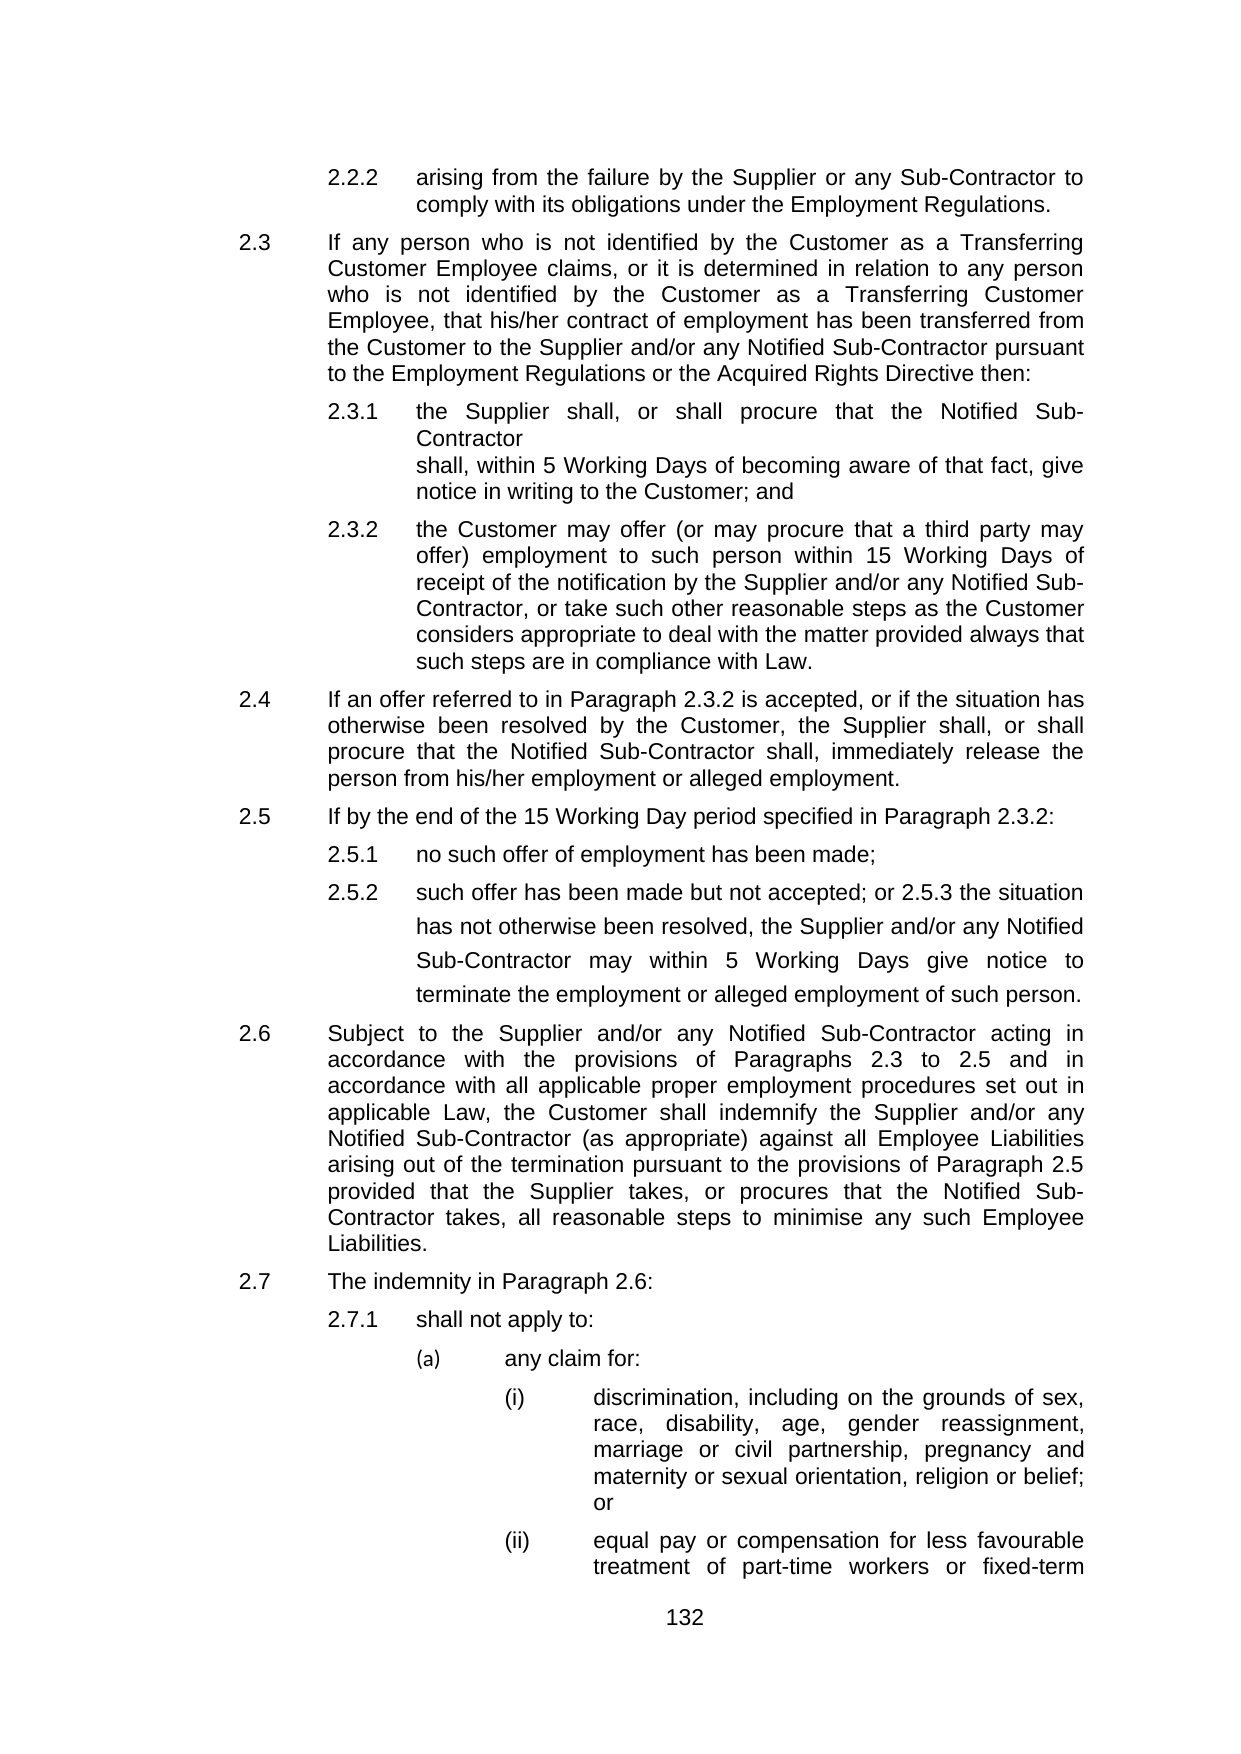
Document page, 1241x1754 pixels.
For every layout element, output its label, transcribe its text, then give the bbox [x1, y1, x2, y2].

list shall not apply to: [327, 1306, 1085, 1332]
list the Supplier shall, or shall procure that the Notified Sub-Contractor [327, 398, 1085, 451]
list such offer has been made but not accepted; or 2.5.3 the situation has not otherwise been resolved, the Supplier and/or any Notified Sub-Contractor may within 5 Working Days give notice to terminate the employment or alleged employment of such person. [327, 878, 1085, 1007]
list the Customer may offer (or may procure that a third party may offer) employment to such person within 15 Working Days of receipt of the notification by the Supplier and/or any Notified Sub-Contractor, or take such other reasonable steps as the Customer considers appropriate to deal with the matter provided always that such steps are in compliance with Law. [327, 516, 1085, 674]
list any claim for: [416, 1344, 1085, 1372]
list Subject to the Supplier and/or any Notified Sub-Contractor acting in accordance with the provisions of Paragraphs 2.3 to 2.5 and in accordance with all applicable proper employment procedures set out in applicable Law, the Customer shall indemnify the Supplier and/or any Notified Sub-Contractor (as appropriate) against all Employee Liabilities arising out of the termination pursuant to the provisions of Paragraph 2.5 provided that the Supplier takes, or procures that the Notified Sub-Contractor takes, all reasonable steps to minimise any such Employee Liabilities. [239, 1019, 1085, 1257]
list If an offer referred to in Paragraph 2.3.2 is accepted, or if the situation has otherwise been resolved by the Customer, the Supplier shall, or shall procure that the Notified Sub-Contractor shall, immediately release the person from his/her employment or alleged employment. [239, 686, 1085, 791]
list If any person who is not identified by the Customer as a Transferring Customer Employee claims, or it is determined in relation to any person who is not identified by the Customer as a Transferring Customer Employee, that his/her contract of employment has been transferred from the Customer to the Supplier and/or any Notified Sub-Contractor pursuant to the Employment Regulations or the Acquired Rights Directive then: [239, 228, 1085, 387]
list arising from the failure by the Supplier or any Sub-Contractor to comply with its obligations under the Employment Regulations. [327, 150, 1085, 217]
list equal pay or compensation for less favourable treatment of part-time workers or fixed-term [504, 1527, 1085, 1580]
list no such offer of employment has been made; [327, 841, 1085, 867]
list If by the end of the 15 Working Day period specified in Paragraph 2.3.2: [239, 803, 1085, 829]
list The indemnity in Paragraph 2.6: [239, 1268, 1085, 1294]
list discrimination, including on the grounds of sex, race, disability, age, gender reassignment, marriage or civil partnership, pregnancy and maternity or sexual orientation, religion or belief; or [504, 1384, 1085, 1515]
text shall, within 5 Working Days of becoming aware of that fact, give notice in writing to the Customer; and [327, 452, 1085, 504]
